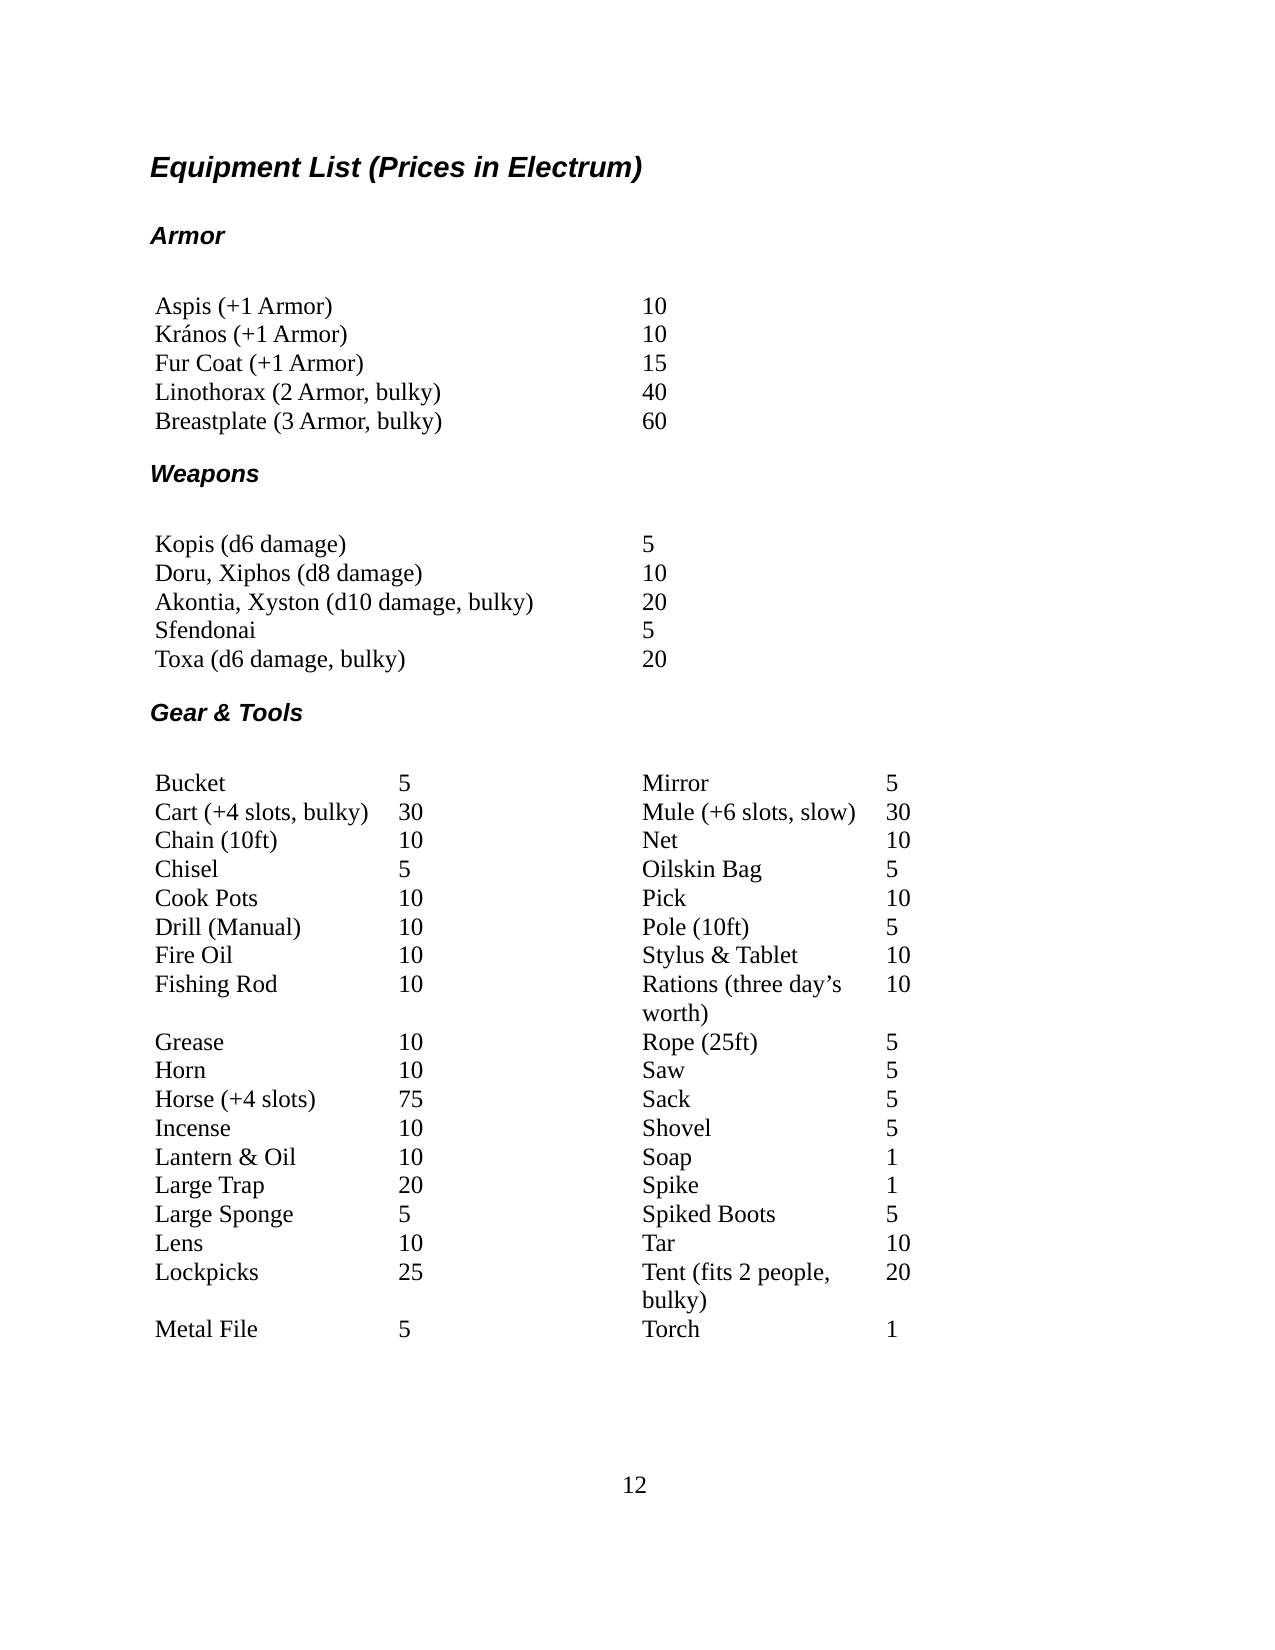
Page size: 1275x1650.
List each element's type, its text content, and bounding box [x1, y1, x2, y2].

table_cell 10 [394, 1142, 637, 1170]
table_cell Toxa (d6 damage, bulky) [150, 644, 637, 673]
table_cell 10 [881, 1228, 1125, 1257]
table_header [638, 262, 1125, 291]
table_cell 30 [394, 797, 637, 825]
table_cell 1 [881, 1142, 1125, 1170]
table_cell 10 [394, 1027, 637, 1055]
table_cell Lockpicks [150, 1257, 394, 1314]
table_cell Oilskin Bag [638, 854, 881, 883]
table_header [638, 501, 1125, 529]
table_cell 20 [881, 1257, 1125, 1314]
table_cell 10 [394, 912, 637, 940]
table_cell 10 [881, 940, 1125, 969]
table_header [150, 262, 637, 291]
table_cell 10 [881, 883, 1125, 912]
table_cell 10 [394, 1228, 637, 1257]
table_header [394, 739, 637, 768]
table_cell Chain (10ft) [150, 825, 394, 854]
table_cell Spiked Boots [638, 1199, 881, 1228]
table_cell 5 [394, 1199, 637, 1228]
table_cell Doru, Xiphos (d8 damage) [150, 558, 637, 587]
table_cell Akontia, Xyston (d10 damage, bulky) [150, 587, 637, 616]
table_cell Bucket [150, 768, 394, 797]
table_cell Grease [150, 1027, 394, 1055]
table_cell Stylus & Tablet [638, 940, 881, 969]
table_cell 75 [394, 1084, 637, 1113]
table_cell Torch [638, 1314, 881, 1343]
table_header [881, 739, 1125, 768]
table_cell Aspis (+1 Armor) [150, 291, 637, 319]
table_cell 20 [638, 644, 1125, 673]
table_cell Kopis (d6 damage) [150, 529, 637, 558]
table_cell Rope (25ft) [638, 1027, 881, 1055]
table_cell Net [638, 825, 881, 854]
table_cell 10 [881, 825, 1125, 854]
table_cell Tent (fits 2 people, bulky) [638, 1257, 881, 1314]
table_cell Fishing Rod [150, 969, 394, 1027]
table_header [150, 501, 637, 529]
table_cell 20 [394, 1170, 637, 1199]
table_cell Horse (+4 slots) [150, 1084, 394, 1113]
table_cell Saw [638, 1055, 881, 1084]
table_cell Breastplate (3 Armor, bulky) [150, 406, 637, 434]
table_cell Linothorax (2 Armor, bulky) [150, 377, 637, 406]
table_cell 5 [638, 616, 1125, 644]
table_cell 10 [394, 883, 637, 912]
table_cell 10 [394, 1055, 637, 1084]
table_cell 30 [881, 797, 1125, 825]
table_cell Chisel [150, 854, 394, 883]
table_cell 5 [394, 1314, 637, 1343]
table_cell Fur Coat (+1 Armor) [150, 348, 637, 377]
subtitle Equipment List (Prices in Electrum) [150, 150, 1125, 183]
table_cell 10 [638, 558, 1125, 587]
table_cell 5 [881, 1199, 1125, 1228]
table_cell Lens [150, 1228, 394, 1257]
table_cell 10 [394, 969, 637, 1027]
table_cell Pick [638, 883, 881, 912]
table_cell Shovel [638, 1113, 881, 1142]
table_cell Mule (+6 slots, slow) [638, 797, 881, 825]
table_cell 25 [394, 1257, 637, 1314]
table_cell 5 [881, 1027, 1125, 1055]
table_cell 5 [881, 854, 1125, 883]
table_cell 10 [881, 969, 1125, 1027]
table_cell 5 [394, 768, 637, 797]
table_cell 40 [638, 377, 1125, 406]
table_cell Rations (three day’s worth) [638, 969, 881, 1027]
table_cell Tar [638, 1228, 881, 1257]
table_cell Lantern & Oil [150, 1142, 394, 1170]
table_cell 5 [881, 912, 1125, 940]
table_cell 1 [881, 1170, 1125, 1199]
table_cell 5 [881, 1113, 1125, 1142]
subtitle Armor [150, 221, 1125, 249]
subtitle Weapons [150, 459, 1125, 488]
table_cell 15 [638, 348, 1125, 377]
table_cell 5 [638, 529, 1125, 558]
table_cell Metal File [150, 1314, 394, 1343]
table_cell Cart (+4 slots, bulky) [150, 797, 394, 825]
table_cell 60 [638, 406, 1125, 434]
subtitle Gear & Tools [150, 698, 1125, 727]
table_cell 10 [394, 825, 637, 854]
table_cell Large Trap [150, 1170, 394, 1199]
table_cell Fire Oil [150, 940, 394, 969]
table_cell Mirror [638, 768, 881, 797]
table_cell Cook Pots [150, 883, 394, 912]
table_cell 10 [638, 291, 1125, 319]
table_cell Sack [638, 1084, 881, 1113]
table_cell Drill (Manual) [150, 912, 394, 940]
table_cell 5 [881, 1084, 1125, 1113]
table_cell Horn [150, 1055, 394, 1084]
table_cell Krános (+1 Armor) [150, 320, 637, 348]
table_header [638, 739, 881, 768]
table_cell Pole (10ft) [638, 912, 881, 940]
table_cell 5 [881, 1055, 1125, 1084]
table_cell 10 [394, 1113, 637, 1142]
table_header [150, 739, 394, 768]
table_cell 10 [394, 940, 637, 969]
table_cell Spike [638, 1170, 881, 1199]
table_cell 20 [638, 587, 1125, 616]
table_cell 5 [394, 854, 637, 883]
table_cell 5 [881, 768, 1125, 797]
table_cell Large Sponge [150, 1199, 394, 1228]
table_cell Sfendonai [150, 616, 637, 644]
table_cell 10 [638, 320, 1125, 348]
table_cell Soap [638, 1142, 881, 1170]
table_cell Incense [150, 1113, 394, 1142]
table_cell 1 [881, 1314, 1125, 1343]
